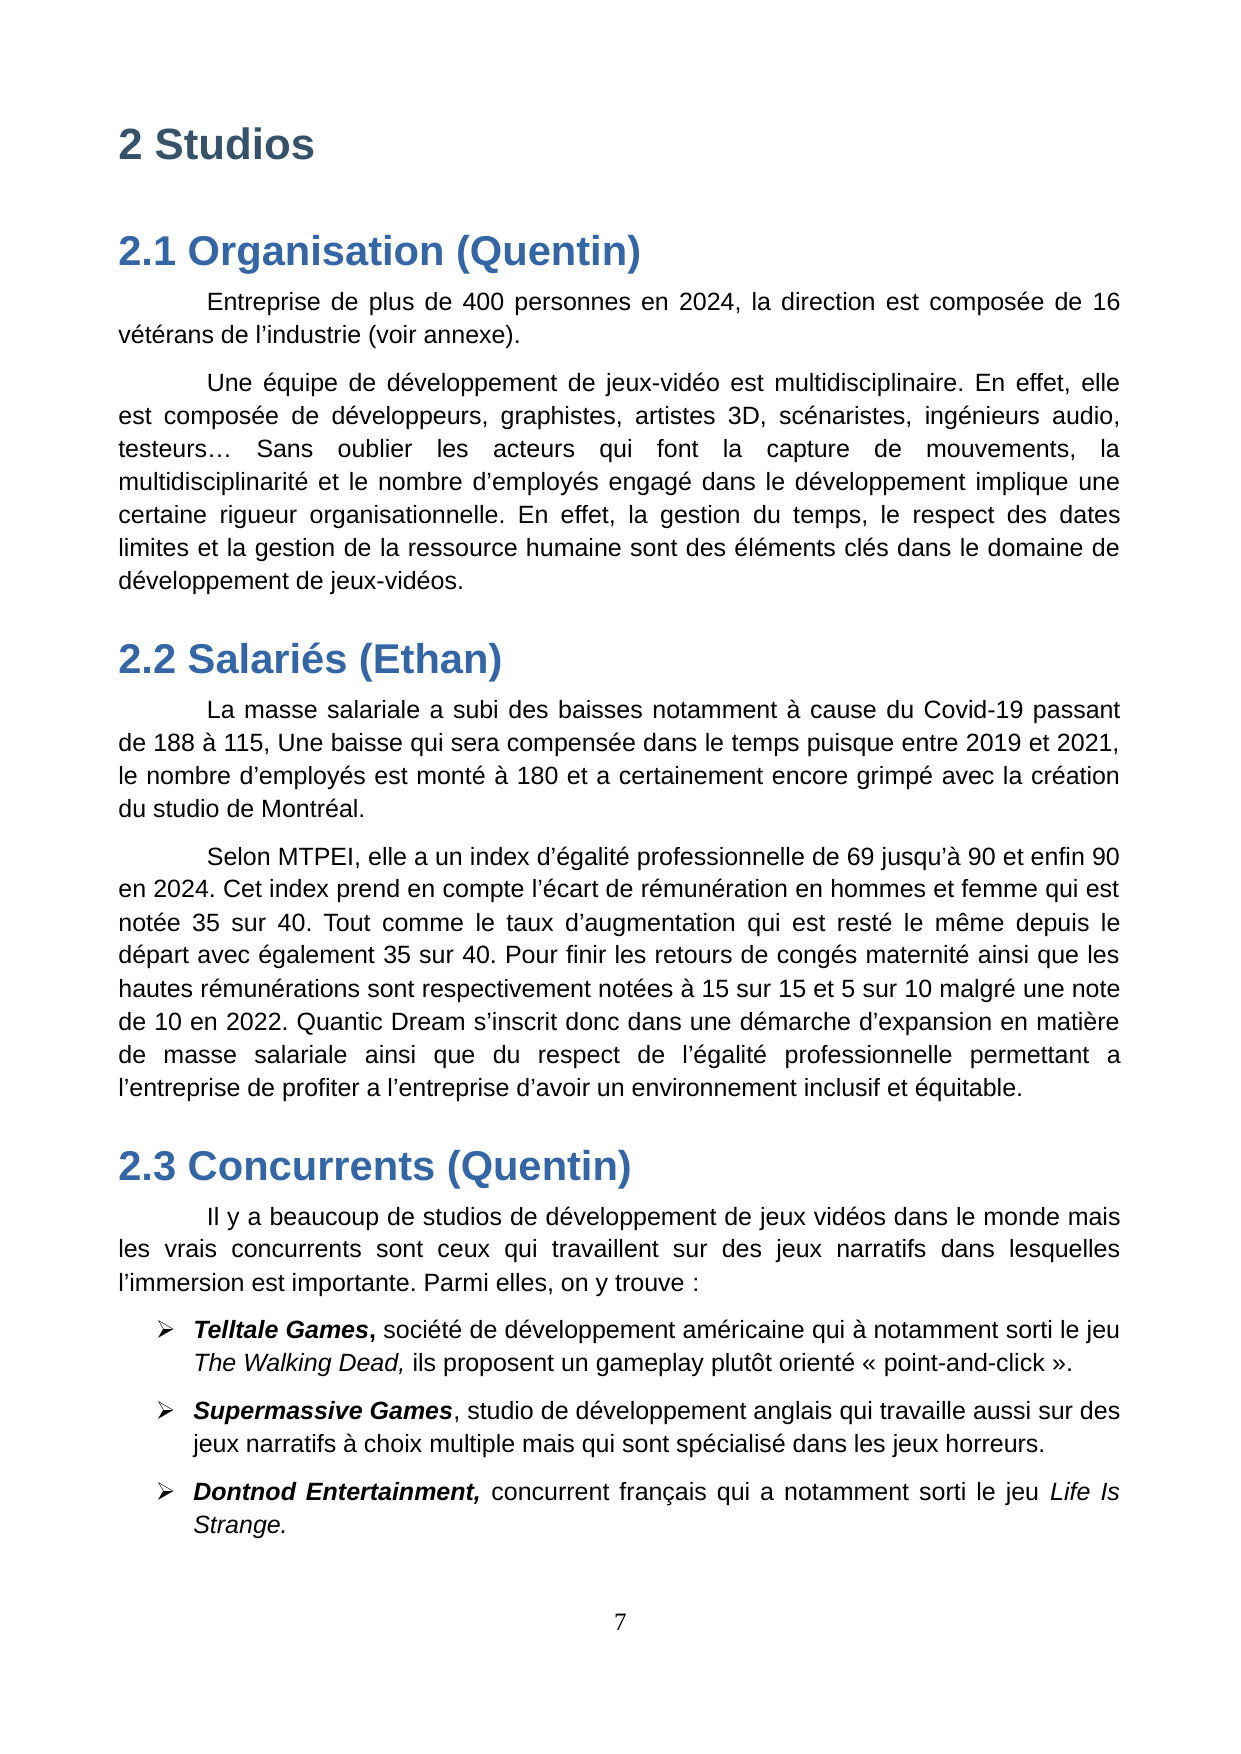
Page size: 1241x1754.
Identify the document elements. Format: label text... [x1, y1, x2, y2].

text La masse salariale a subi des baisses notamment à cause du Covid-19 passant de 188 à 115, Une baisse qui sera compensée dans le temps puisque entre 2019 et 2021, le nombre d’employés est monté à 180 et a certainement encore grimpé avec la création du studio de Montréal. [118, 695, 1122, 823]
subtitle 2 Studios [118, 118, 1122, 168]
subtitle 2.1 Organisation (Quentin) [118, 227, 1122, 275]
list Supermassive Games, studio de développement anglais qui travaille aussi sur des jeux narratifs à choix multiple mais qui sont spécialisé dans les jeux horreurs. [156, 1396, 1122, 1458]
text Selon MTPEI, elle a un index d’égalité professionnelle de 69 jusqu’à 90 et enfin 90 en 2024. Cet index prend en compte l’écart de rémunération en hommes et femme qui est notée 35 sur 40. Tout comme le taux d’augmentation qui est resté le même depuis le départ avec également 35 sur 40. Pour finir les retours de congés maternité ainsi que les hautes rémunérations sont respectivement notées à 15 sur 15 et 5 sur 10 malgré une note de 10 en 2022. Quantic Dream s’inscrit donc dans une démarche d’expansion en matière de masse salariale ainsi que du respect de l’égalité professionnelle permettant a l’entreprise de profiter a l’entreprise d’avoir un environnement inclusif et équitable. [118, 841, 1122, 1101]
list Telltale Games, société de développement américaine qui à notamment sorti le jeu The Walking Dead, ils proposent un gameplay plutôt orienté « point-and-click ». [156, 1315, 1122, 1377]
subtitle 2.3 Concurrents (Quentin) [118, 1141, 1122, 1189]
text Entreprise de plus de 400 personnes en 2024, la direction est composée de 16 vétérans de l’industrie (voir annexe). [118, 287, 1122, 349]
text Une équipe de développement de jeux-vidéo est multidisciplinaire. En effet, elle est composée de développeurs, graphistes, artistes 3D, scénaristes, ingénieurs audio, testeurs… Sans oublier les acteurs qui font la capture de mouvements, la multidisciplinarité et le nombre d’employés engagé dans le développement implique une certaine rigueur organisationnelle. En effet, la gestion du temps, le respect des dates limites et la gestion de la ressource humaine sont des éléments clés dans le domaine de développement de jeux-vidéos. [118, 368, 1122, 595]
text Il y a beaucoup de studios de développement de jeux vidéos dans le monde mais les vrais concurrents sont ceux qui travaillent sur des jeux narratifs dans lesquelles l’immersion est importante. Parmi elles, on y trouve : [118, 1201, 1122, 1296]
subtitle 2.2 Salariés (Ethan) [118, 634, 1122, 682]
list Dontnod Entertainment, concurrent français qui a notamment sorti le jeu Life Is Strange. [156, 1477, 1122, 1538]
